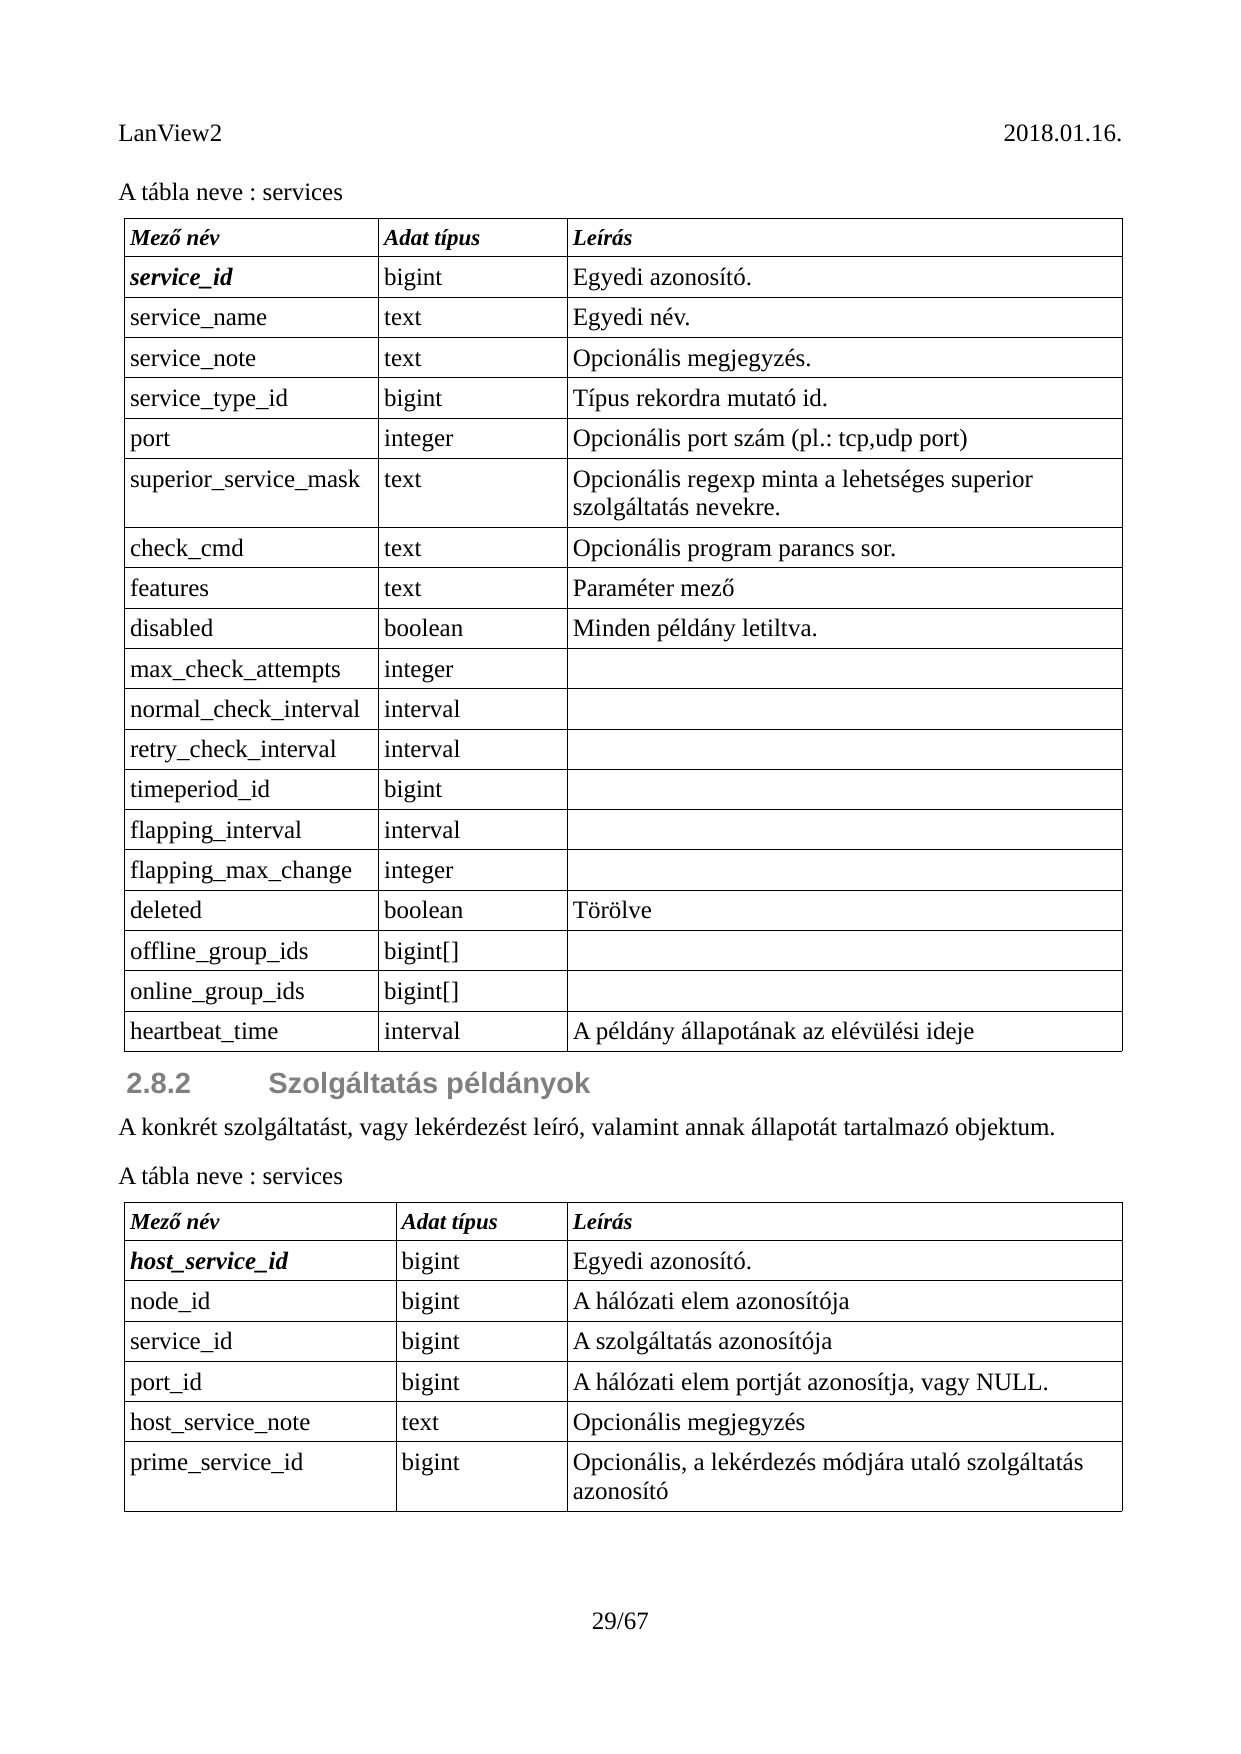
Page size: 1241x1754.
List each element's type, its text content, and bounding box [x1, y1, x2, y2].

table_cell bigint [397, 1442, 567, 1511]
table_cell flapping_max_change [125, 850, 378, 890]
table_cell service_note [125, 338, 378, 377]
table_cell [568, 770, 1122, 809]
table_cell service_id [125, 1322, 396, 1361]
table_cell bigint [379, 770, 567, 809]
table_cell Opcionális megjegyzés [568, 1402, 1122, 1441]
table_cell port_id [125, 1362, 396, 1401]
table_cell [568, 649, 1122, 688]
table_cell retry_check_interval [125, 730, 378, 769]
table_cell bigint[] [379, 971, 567, 1011]
table_cell Típus rekordra mutató id. [568, 378, 1122, 417]
table_cell bigint [397, 1362, 567, 1401]
table_cell Egyedi név. [568, 298, 1122, 337]
table_cell superior_service_mask [125, 459, 378, 527]
table_cell Opcionális regexp minta a lehetséges superior szolgáltatás nevekre. [568, 459, 1122, 527]
table_cell [568, 730, 1122, 769]
table_cell prime_service_id [125, 1442, 396, 1511]
table_cell Egyedi azonosító. [568, 257, 1122, 297]
table_cell service_name [125, 298, 378, 337]
table_cell text [379, 298, 567, 337]
table_cell timeperiod_id [125, 770, 378, 809]
table_cell service_type_id [125, 378, 378, 417]
table_cell A hálózati elem azonosítója [568, 1281, 1122, 1321]
table_cell Opcionális port szám (pl.: tcp,udp port) [568, 419, 1122, 458]
table_cell integer [379, 649, 567, 688]
table_cell Törölve [568, 891, 1122, 930]
table_cell deleted [125, 891, 378, 930]
table_cell [568, 971, 1122, 1011]
table_cell heartbeat_time [125, 1012, 378, 1051]
table_cell text [397, 1402, 567, 1441]
table_cell Minden példány letiltva. [568, 609, 1122, 648]
table_cell interval [379, 810, 567, 849]
table_header Leírás [568, 219, 1122, 256]
table_header Adat típus [397, 1203, 567, 1240]
table_cell bigint [397, 1322, 567, 1361]
table_cell Opcionális program parancs sor. [568, 528, 1122, 567]
table_cell service_id [125, 257, 378, 297]
table_cell bigint [397, 1241, 567, 1280]
subtitle Szolgáltatás példányok [118, 1066, 1122, 1099]
table_cell bigint [379, 378, 567, 417]
table_cell host_service_id [125, 1241, 396, 1280]
table_cell [568, 689, 1122, 728]
table_cell disabled [125, 609, 378, 648]
table_header Adat típus [379, 219, 567, 256]
table_header Leírás [568, 1203, 1122, 1240]
table_cell [568, 850, 1122, 890]
table_cell [568, 810, 1122, 849]
table_cell bigint [397, 1281, 567, 1321]
text A tábla neve : services [118, 1161, 1122, 1189]
table_header Mező név [125, 219, 378, 256]
table_cell max_check_attempts [125, 649, 378, 688]
table_cell boolean [379, 609, 567, 648]
table_cell bigint [379, 257, 567, 297]
table_cell text [379, 338, 567, 377]
table_cell [568, 931, 1122, 970]
table_cell Opcionális, a lekérdezés módjára utaló szolgáltatás azonosító [568, 1442, 1122, 1511]
table_cell integer [379, 850, 567, 890]
table_cell Paraméter mező [568, 568, 1122, 607]
table_cell bigint[] [379, 931, 567, 970]
table_cell offline_group_ids [125, 931, 378, 970]
text A konkrét szolgáltatást, vagy lekérdezést leíró, valamint annak állapotát tartalmazó objektum. [118, 1112, 1122, 1140]
table_cell text [379, 568, 567, 607]
table_cell interval [379, 689, 567, 728]
table_cell port [125, 419, 378, 458]
table_cell interval [379, 730, 567, 769]
table_cell node_id [125, 1281, 396, 1321]
table_cell check_cmd [125, 528, 378, 567]
table_cell interval [379, 1012, 567, 1051]
table_cell Egyedi azonosító. [568, 1241, 1122, 1280]
table_cell A hálózati elem portját azonosítja, vagy NULL. [568, 1362, 1122, 1401]
table_cell normal_check_interval [125, 689, 378, 728]
table_cell boolean [379, 891, 567, 930]
table_cell Opcionális megjegyzés. [568, 338, 1122, 377]
text A tábla neve : services [118, 177, 1122, 206]
table_cell flapping_interval [125, 810, 378, 849]
table_cell A szolgáltatás azonosítója [568, 1322, 1122, 1361]
table_cell host_service_note [125, 1402, 396, 1441]
table_cell text [379, 528, 567, 567]
table_cell text [379, 459, 567, 527]
table_cell features [125, 568, 378, 607]
table_cell integer [379, 419, 567, 458]
table_cell A példány állapotának az elévülési ideje [568, 1012, 1122, 1051]
table_cell online_group_ids [125, 971, 378, 1011]
table_header Mező név [125, 1203, 396, 1240]
